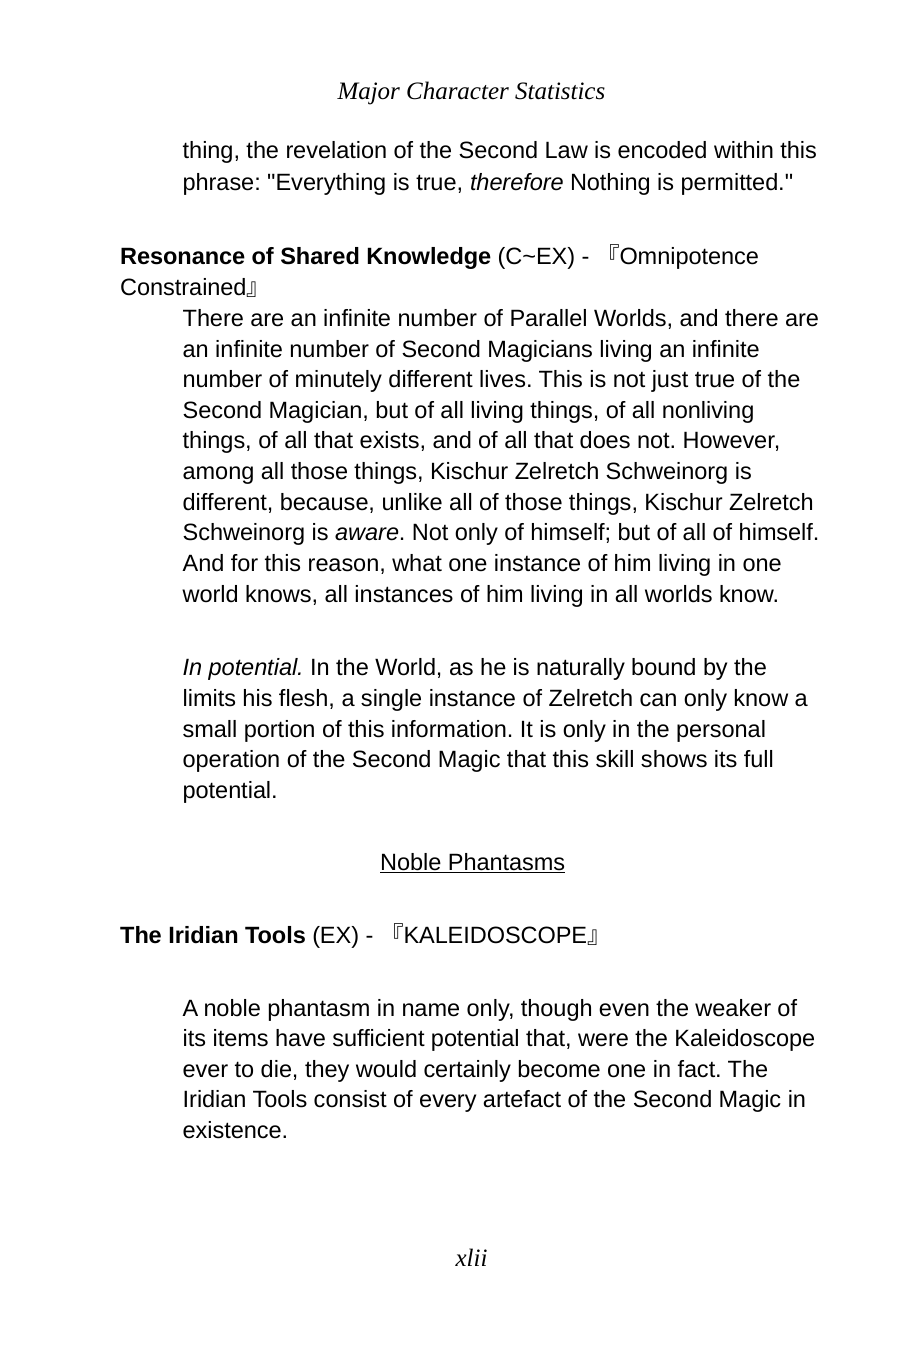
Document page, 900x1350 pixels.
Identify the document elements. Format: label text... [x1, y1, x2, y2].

text The Iridian Tools (EX) - 『KALEIDOSCOPE』 [120, 920, 825, 949]
text Resonance of Shared Knowledge (C~EX) - 『Omnipotence Constrained』 [120, 241, 825, 301]
text thing, the revelation of the Second Law is encoded within this phrase: "Everything is true, therefore Nothing is permitted." [182, 136, 825, 196]
text There are an infinite number of Parallel Worlds, and there are an infinite number of Second Magicians living an infinite number of minutely different lives. This is not just true of the Second Magician, but of all living things, of all nonliving things, of all that exists, and of all that does not. However, among all those things, Kischur Zelretch Schweinorg is different, because, unlike all of those things, Kischur Zelretch Schweinorg is aware. Not only of himself; but of all of himself. And for this reason, what one instance of him living in one world knows, all instances of him living in all worlds know. [182, 304, 825, 607]
text A noble phantasm in name only, though even the weaker of its items have sufficient potential that, were the Kaleidoscope ever to die, they would certainly become one in fact. The Iridian Tools consist of every artefact of the Second Magic in existence. [182, 994, 825, 1143]
text Noble Phantasms [120, 848, 825, 875]
text In potential. In the World, as he is naturally bound by the limits his flesh, a single instance of Zelretch can only know a small portion of this information. It is only in the personal operation of the Second Magic that this skill shows its full potential. [182, 652, 825, 803]
